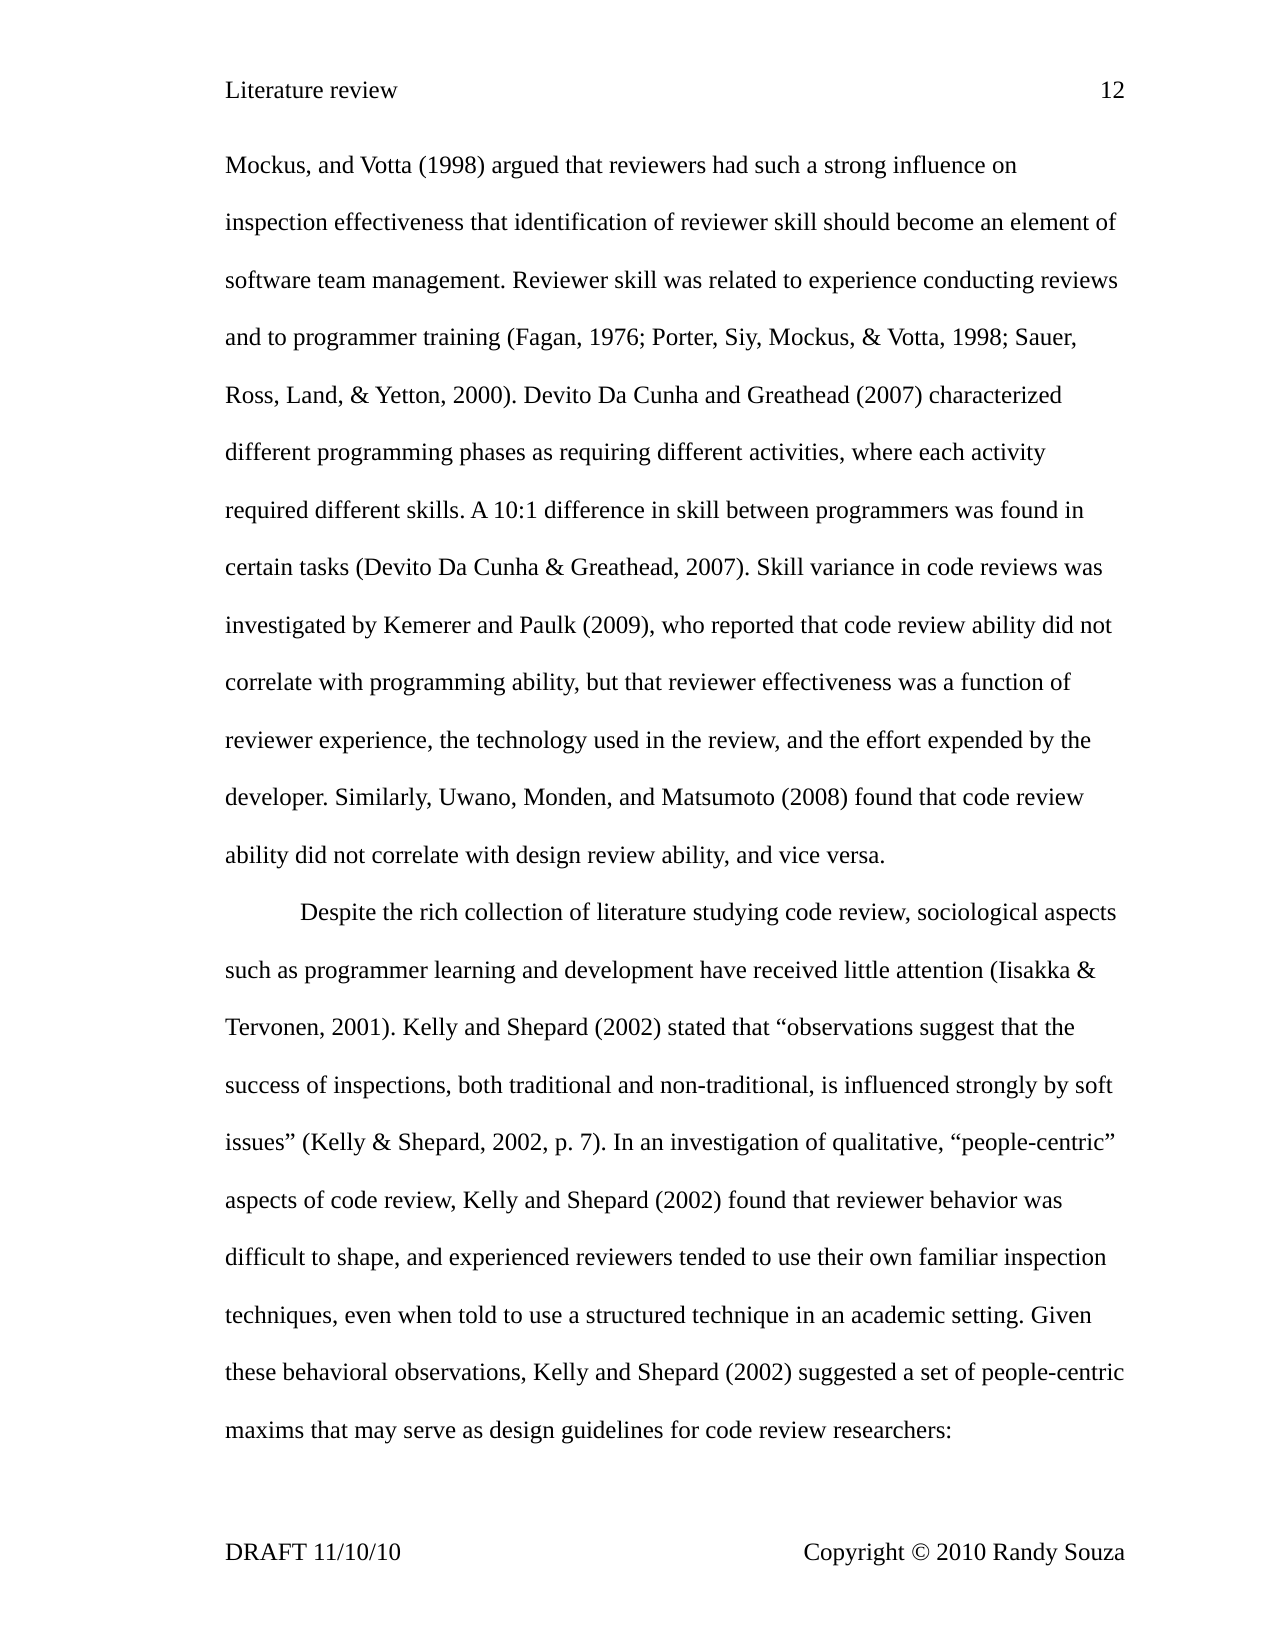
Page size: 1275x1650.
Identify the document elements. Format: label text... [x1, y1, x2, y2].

text Despite the rich collection of literature studying code review, sociological aspects such as programmer learning and development have received little attention (Iisakka & Tervonen, 2001). Kelly and Shepard (2002) stated that “observations suggest that the success of inspections, both traditional and non-traditional, is influenced strongly by soft issues” (Kelly & Shepard, 2002, p. 7). In an investigation of qualitative, “people-centric” aspects of code review, Kelly and Shepard (2002) found that reviewer behavior was difficult to shape, and experienced reviewers tended to use their own familiar inspection techniques, even when told to use a structured technique in an academic setting. Given these behavioral observations, Kelly and Shepard (2002) suggested a set of people-centric maxims that may serve as design guidelines for code review researchers: [225, 897, 1125, 1444]
text Mockus, and Votta (1998) argued that reviewers had such a strong influence on inspection effectiveness that identification of reviewer skill should become an element of software team management. Reviewer skill was related to experience conducting reviews and to programmer training (Fagan, 1976; Porter, Siy, Mockus, & Votta, 1998; Sauer, Ross, Land, & Yetton, 2000). Devito Da Cunha and Greathead (2007) characterized different programming phases as requiring different activities, where each activity required different skills. A 10:1 difference in skill between programmers was found in certain tasks (Devito Da Cunha & Greathead, 2007). Skill variance in code reviews was investigated by Kemerer and Paulk (2009), who reported that code review ability did not correlate with programming ability, but that reviewer effectiveness was a function of reviewer experience, the technology used in the review, and the effort expended by the developer. Similarly, Uwano, Monden, and Matsumoto (2008) found that code review ability did not correlate with design review ability, and vice versa. [225, 150, 1125, 869]
